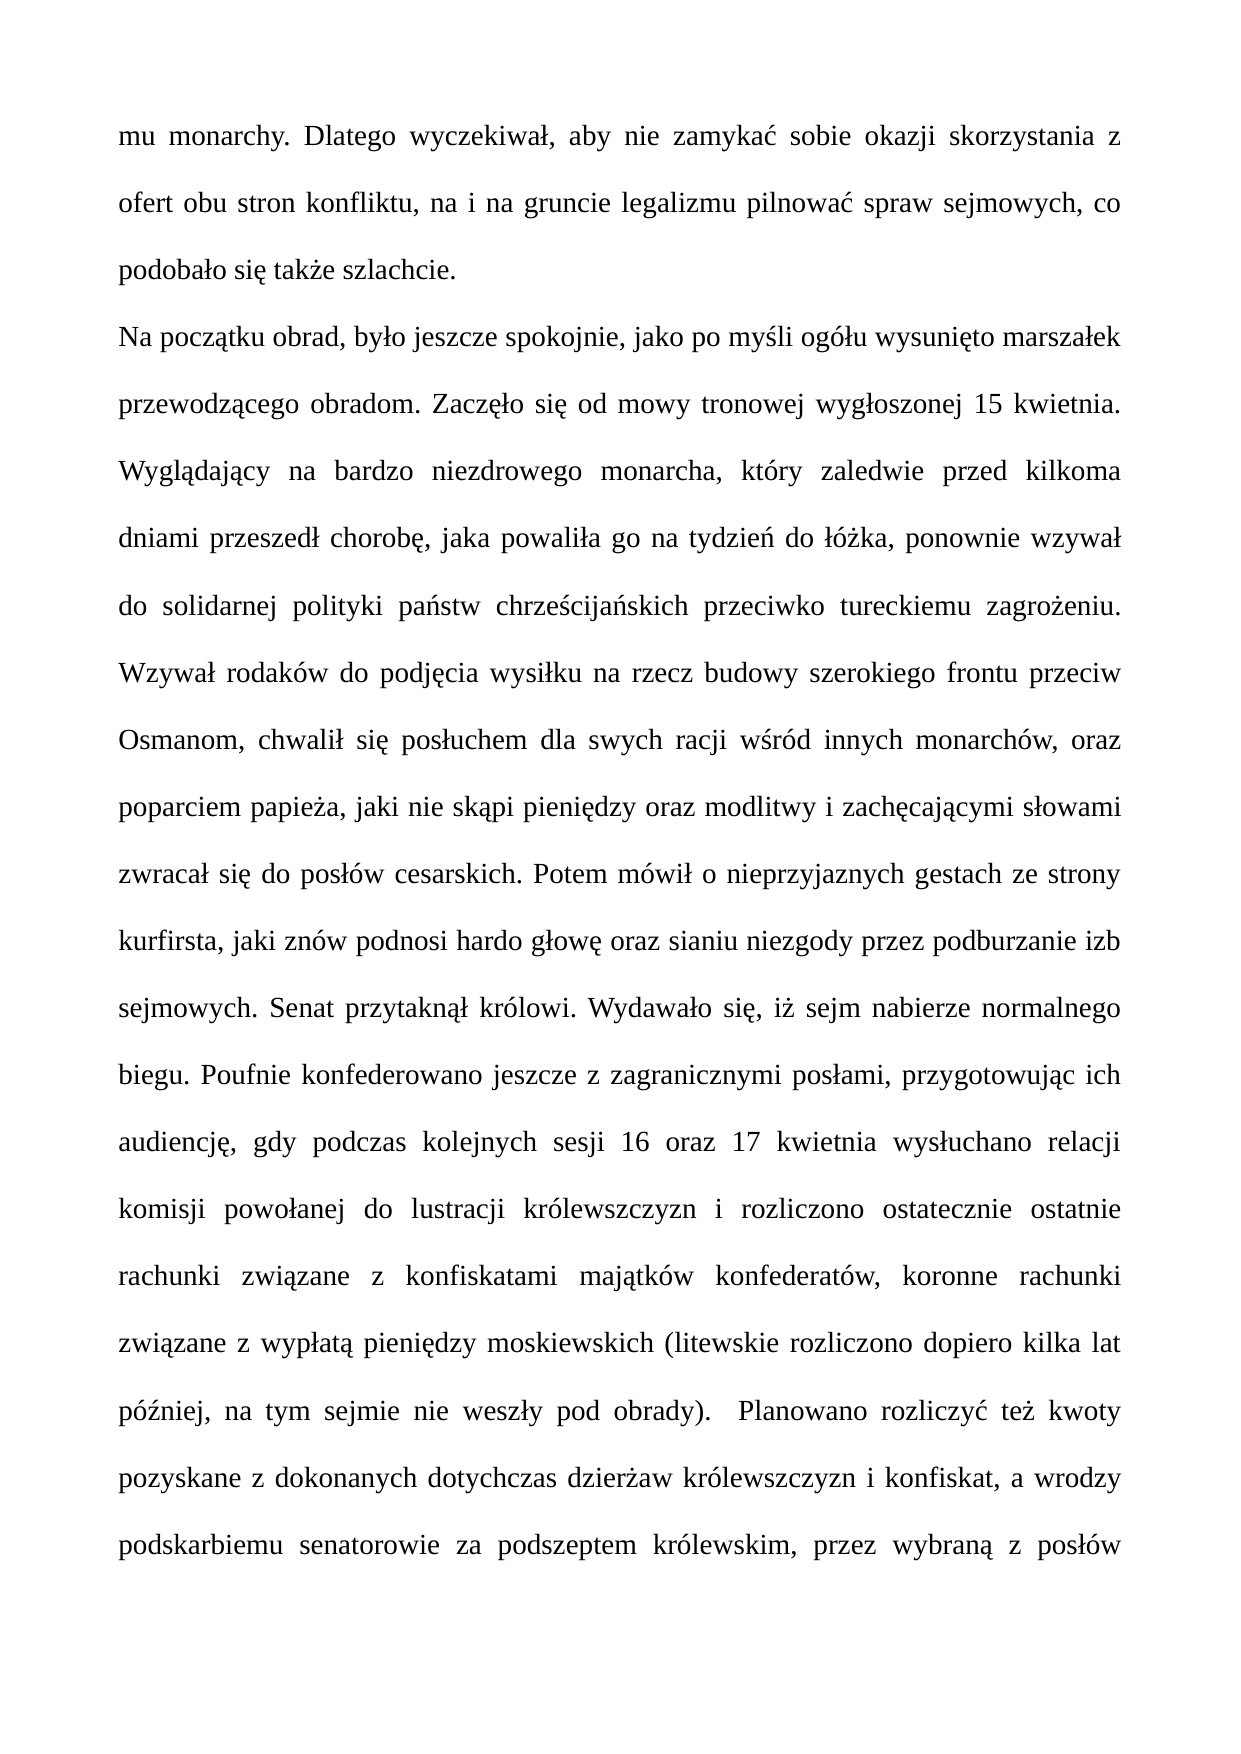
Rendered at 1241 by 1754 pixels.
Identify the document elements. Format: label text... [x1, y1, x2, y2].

text Na początku obrad, było jeszcze spokojnie, jako po myśli ogółu wysunięto marszałek przewodzącego obradom. Zaczęło się od mowy tronowej wygłoszonej 15 kwietnia. Wyglądający na bardzo niezdrowego monarcha, który zaledwie przed kilkoma dniami przeszedł chorobę, jaka powaliła go na tydzień do łóżka, ponownie wzywał do solidarnej polityki państw chrześcijańskich przeciwko tureckiemu zagrożeniu. Wzywał rodaków do podjęcia wysiłku na rzecz budowy szerokiego frontu przeciw Osmanom, chwalił się posłuchem dla swych racji wśród innych monarchów, oraz poparciem papieża, jaki nie skąpi pieniędzy oraz modlitwy i zachęcającymi słowami zwracał się do posłów cesarskich. Potem mówił o nieprzyjaznych gestach ze strony kurfirsta, jaki znów podnosi hardo głowę oraz sianiu niezgody przez podburzanie izb sejmowych. Senat przytaknął królowi. Wydawało się, iż sejm nabierze normalnego biegu. Poufnie konfederowano jeszcze z zagranicznymi posłami, przygotowując ich audiencję, gdy podczas kolejnych sesji 16 oraz 17 kwietnia wysłuchano relacji komisji powołanej do lustracji królewszczyzn i rozliczono ostatecznie ostatnie rachunki związane z konfiskatami majątków konfederatów, koronne rachunki związane z wypłatą pieniędzy moskiewskich (litewskie rozliczono dopiero kilka lat później, na tym sejmie nie weszły pod obrady). Planowano rozliczyć też kwoty pozyskane z dokonanych dotychczas dzierżaw królewszczyzn i konfiskat, a wrodzy podskarbiemu senatorowie za podszeptem królewskim, przez wybraną z posłów [118, 319, 1122, 1560]
text mu monarchy. Dlatego wyczekiwał, aby nie zamykać sobie okazji skorzystania z ofert obu stron konfliktu, na i na gruncie legalizmu pilnować spraw sejmowych, co podobało się także szlachcie. [118, 118, 1122, 286]
